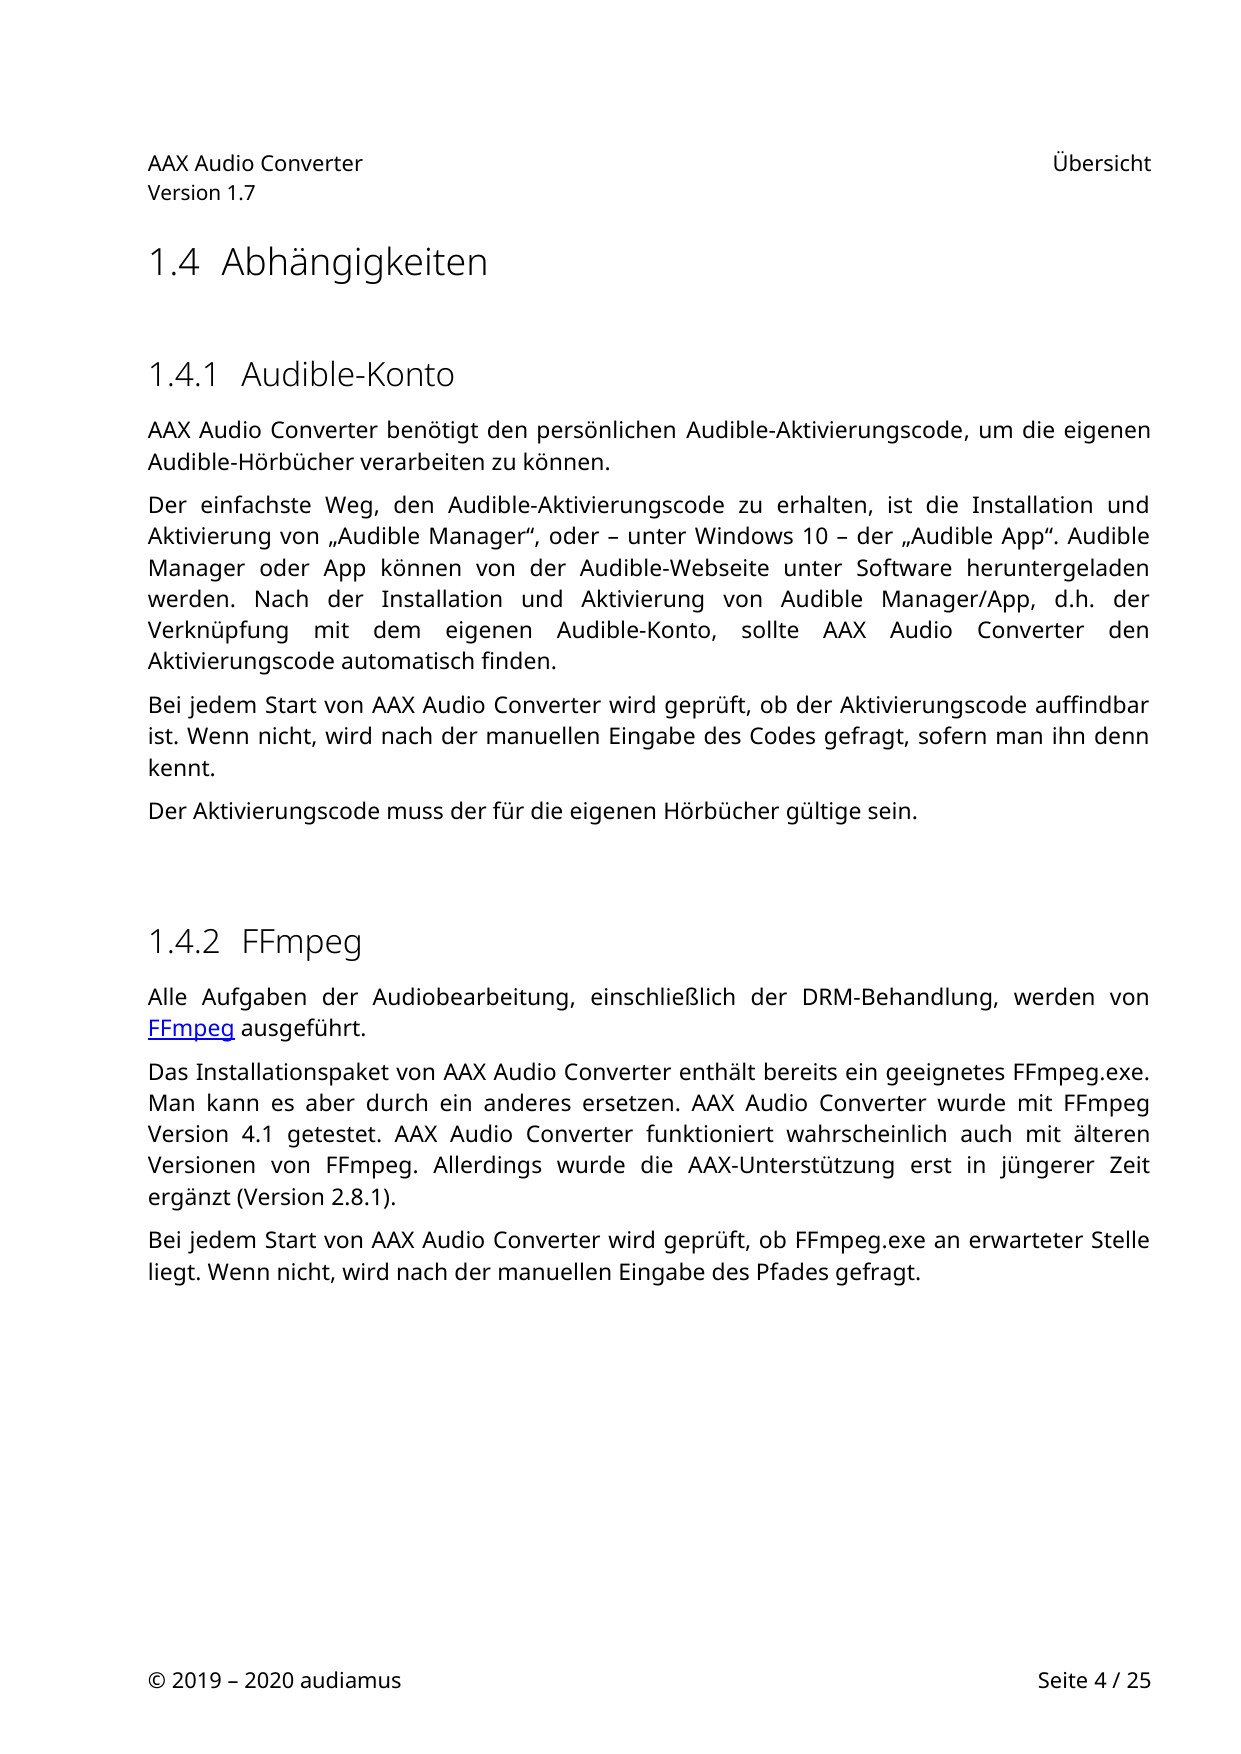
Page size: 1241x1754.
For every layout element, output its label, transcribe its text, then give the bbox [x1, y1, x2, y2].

text AAX Audio Converter benötigt den persönlichen Audible-Aktivierungscode, um die eigenen Audible-Hörbücher verarbeiten zu können. [148, 414, 1152, 477]
subtitle Audible-Konto [148, 351, 1152, 396]
text Alle Aufgaben der Audiobearbeitung, einschließlich der DRM-Behandlung, werden von FFmpeg ausgeführt. [148, 981, 1152, 1043]
subtitle FFmpeg [148, 918, 1152, 963]
text Bei jedem Start von AAX Audio Converter wird geprüft, ob der Aktivierungscode auffindbar ist. Wenn nicht, wird nach der manuellen Eingabe des Codes gefragt, sofern man ihn denn kennt. [148, 689, 1152, 783]
text Das Installationspaket von AAX Audio Converter enthält bereits ein geeignetes FFmpeg.exe. Man kann es aber durch ein anderes ersetzen. AAX Audio Converter wurde mit FFmpeg Version 4.1 getestet. AAX Audio Converter funktioniert wahrscheinlich auch mit älteren Versionen von FFmpeg. Allerdings wurde die AAX-Unterstützung erst in jüngerer Zeit ergänzt (Version 2.8.1). [148, 1056, 1152, 1212]
subtitle Abhängigkeiten [148, 235, 1152, 286]
text Der einfachste Weg, den Audible-Aktivierungscode zu erhalten, ist die Installation und Aktivierung von „Audible Manager“, oder – unter Windows 10 – der „Audible App“. Audible Manager oder App können von der Audible-Webseite unter Software heruntergeladen werden. Nach der Installation und Aktivierung von Audible Manager/App, d.h. der Verknüpfung mit dem eigenen Audible-Konto, sollte AAX Audio Converter den Aktivierungscode automatisch finden. [148, 489, 1152, 677]
text Der Aktivierungscode muss der für die eigenen Hörbücher gültige sein. [148, 795, 1152, 826]
text Bei jedem Start von AAX Audio Converter wird geprüft, ob FFmpeg.exe an erwarteter Stelle liegt. Wenn nicht, wird nach der manuellen Eingabe des Pfades gefragt. [148, 1224, 1152, 1287]
